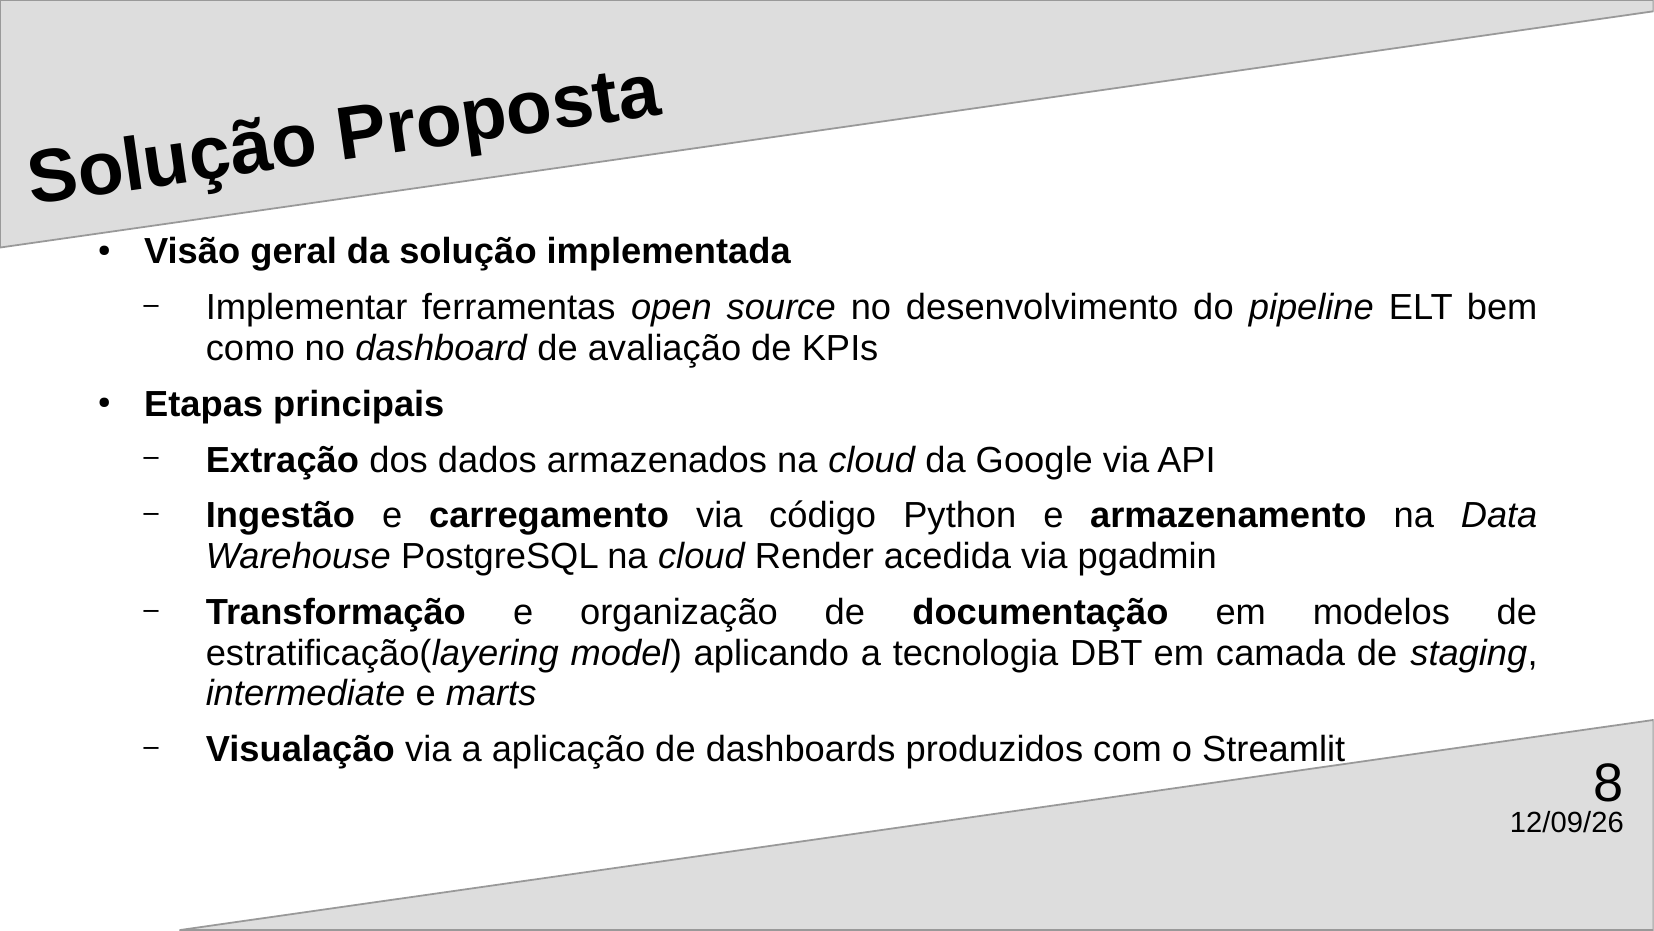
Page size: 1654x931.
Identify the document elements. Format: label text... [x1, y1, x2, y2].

title Solução Proposta [16, 0, 1501, 257]
list Visão geral da solução implementada Implementar ferramentas open source no desenvolvimento do pipeline ELT bem como no dashboard de avaliação de KPIs Etapas principais Extração dos dados armazenados na cloud da Google via API Ingestão e carregamento via código Python e armazenamento na Data Warehouse PostgreSQL na cloud Render acedida via pgadmin Transformação e organização de documentação em modelos de estratificação(layering model) aplicando a tecnologia DBT em camada de staging, intermediate e marts Visualação via a aplicação de dashboards produzidos com o Streamlit [82, 230, 1538, 771]
